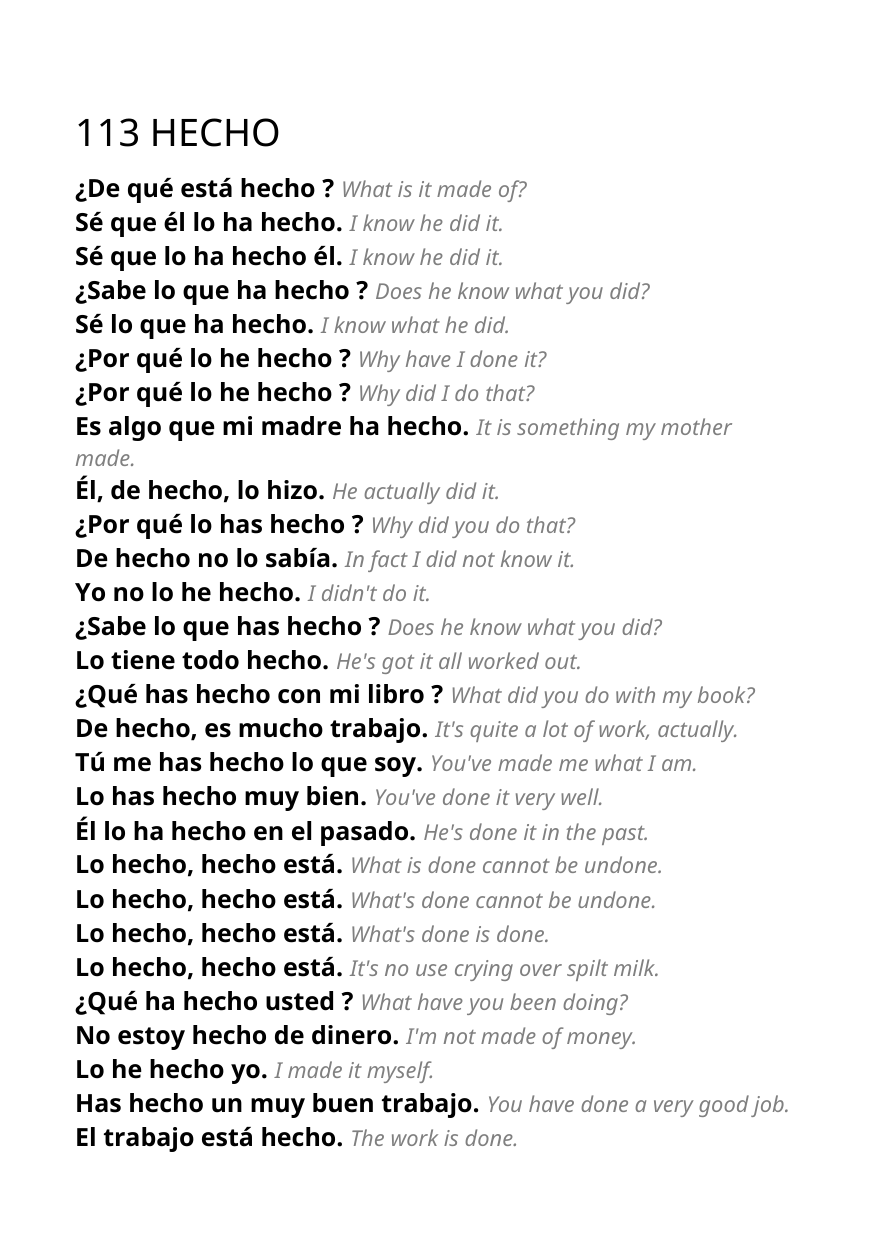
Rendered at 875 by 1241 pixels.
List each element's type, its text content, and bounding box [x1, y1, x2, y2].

text Lo hecho, hecho está. What is done cannot be undone. [75, 847, 799, 881]
text ¿Por qué lo has hecho ? Why did you do that? [75, 507, 799, 541]
text ¿Sabe lo que has hecho ? Does he know what you did? [75, 609, 799, 643]
text Lo tiene todo hecho. He's got it all worked out. [75, 643, 799, 677]
text ¿Por qué lo he hecho ? Why have I done it? [75, 341, 799, 374]
text ¿Sabe lo que ha hecho ? Does he know what you did? [75, 272, 799, 306]
text Yo no lo he hecho. I didn't do it. [75, 575, 799, 609]
text De hecho, es mucho trabajo. It's quite a lot of work, actually. [75, 711, 799, 745]
text Él, de hecho, lo hizo. He actually did it. [75, 472, 799, 507]
subtitle 113 HECHO [75, 106, 799, 158]
text Sé que él lo ha hecho. I know he did it. [75, 204, 799, 238]
text El trabajo está hecho. The work is done. [75, 1120, 799, 1154]
text Lo hecho, hecho está. What's done cannot be undone. [75, 881, 799, 915]
text ¿Por qué lo he hecho ? Why did I do that? [75, 374, 799, 409]
text Lo hecho, hecho está. It's no use crying over spilt milk. [75, 949, 799, 983]
text Tú me has hecho lo que soy. You've made me what I am. [75, 745, 799, 779]
text ¿Qué ha hecho usted ? What have you been doing? [75, 983, 799, 1017]
text ¿De qué está hecho ? What is it made of? [75, 170, 799, 204]
text Es algo que mi madre ha hecho. It is something my mother made. [75, 409, 799, 472]
text Sé que lo ha hecho él. I know he did it. [75, 238, 799, 272]
text Lo hecho, hecho está. What's done is done. [75, 915, 799, 949]
text Sé lo que ha hecho. I know what he did. [75, 306, 799, 341]
text ¿Qué has hecho con mi libro ? What did you do with my book? [75, 677, 799, 711]
text De hecho no lo sabía. In fact I did not know it. [75, 541, 799, 575]
text No estoy hecho de dinero. I'm not made of money. [75, 1017, 799, 1052]
text Lo has hecho muy bien. You've done it very well. [75, 779, 799, 813]
text Lo he hecho yo. I made it myself. [75, 1052, 799, 1086]
text Has hecho un muy buen trabajo. You have done a very good job. [75, 1086, 799, 1120]
text Él lo ha hecho en el pasado. He's done it in the past. [75, 813, 799, 847]
